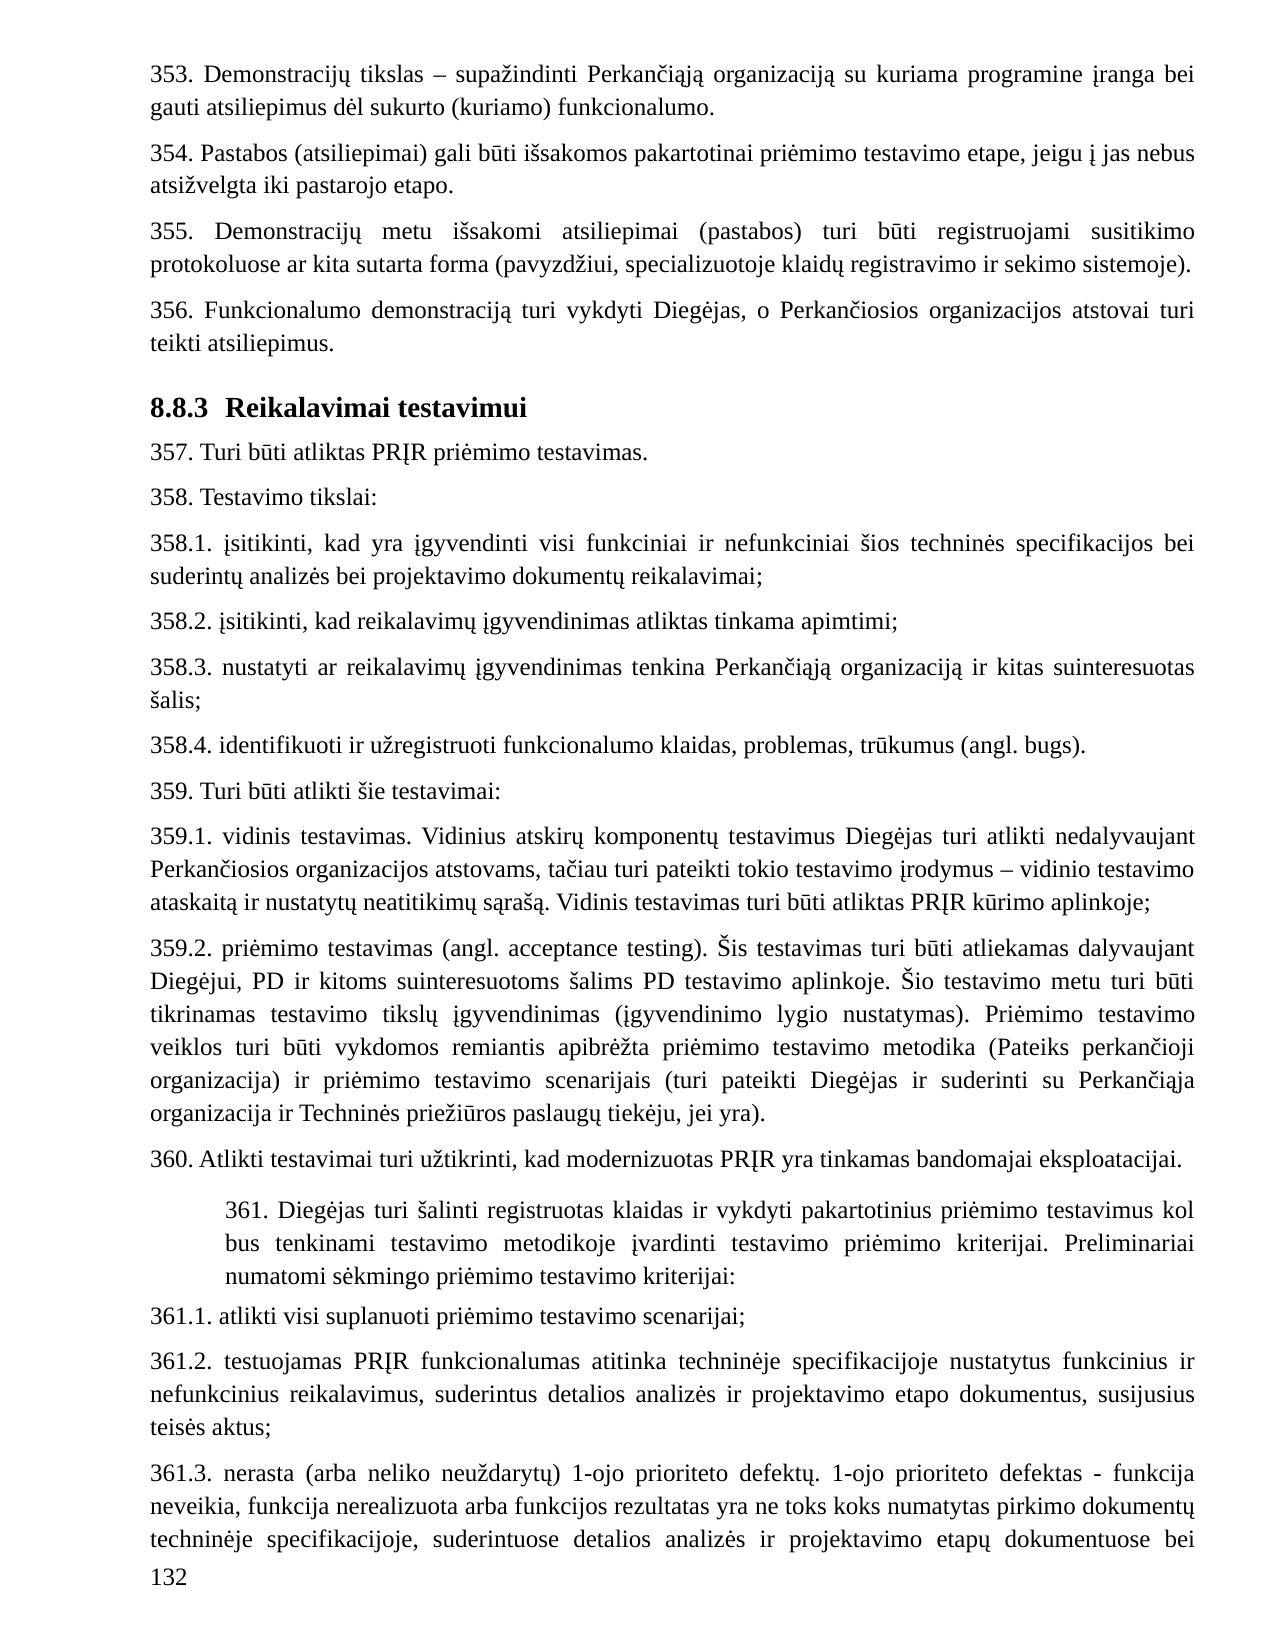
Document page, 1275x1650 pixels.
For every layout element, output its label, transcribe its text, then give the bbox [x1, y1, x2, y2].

text 359. Turi būti atlikti šie testavimai: [150, 776, 1196, 805]
text 359.2. priėmimo testavimas (angl. acceptance testing). Šis testavimas turi būti atliekamas dalyvaujant Diegėjui, PD ir kitoms suinteresuotoms šalims PD testavimo aplinkoje. Šio testavimo metu turi būti tikrinamas testavimo tikslų įgyvendinimas (įgyvendinimo lygio nustatymas). Priėmimo testavimo veiklos turi būti vykdomos remiantis apibrėžta priėmimo testavimo metodika (Pateiks perkančioji organizacija) ir priėmimo testavimo scenarijais (turi pateikti Diegėjas ir suderinti su Perkančiąja organizacija ir Techninės priežiūros paslaugų tiekėju, jei yra). [150, 933, 1196, 1127]
text 359.1. vidinis testavimas. Vidinius atskirų komponentų testavimus Diegėjas turi atlikti nedalyvaujant Perkančiosios organizacijos atstovams, tačiau turi pateikti tokio testavimo įrodymus – vidinio testavimo ataskaitą ir nustatytų neatitikimų sąrašą. Vidinis testavimas turi būti atliktas PRĮR kūrimo aplinkoje; [150, 821, 1196, 916]
text 356. Funkcionalumo demonstraciją turi vykdyti Diegėjas, o Perkančiosios organizacijos atstovai turi teikti atsiliepimus. [150, 295, 1196, 356]
text 355. Demonstracijų metu išsakomi atsiliepimai (pastabos) turi būti registruojami susitikimo protokoluose ar kita sutarta forma (pavyzdžiui, specializuotoje klaidų registravimo ir sekimo sistemoje). [150, 216, 1196, 278]
subtitle Reikalavimai testavimui [150, 390, 1196, 423]
text 361.3. nerasta (arba neliko neuždarytų) 1-ojo prioriteto defektų. 1-ojo prioriteto defektas - funkcija neveikia, funkcija nerealizuota arba funkcijos rezultatas yra ne toks koks numatytas pirkimo dokumentų techninėje specifikacijoje, suderintuose detalios analizės ir projektavimo etapų dokumentuose bei [150, 1458, 1196, 1553]
text 358. Testavimo tikslai: [150, 482, 1196, 511]
text 361.2. testuojamas PRĮR funkcionalumas atitinka techninėje specifikacijoje nustatytus funkcinius ir nefunkcinius reikalavimus, suderintus detalios analizės ir projektavimo etapo dokumentus, susijusius teisės aktus; [150, 1346, 1196, 1441]
text 358.4. identifikuoti ir užregistruoti funkcionalumo klaidas, problemas, trūkumus (angl. bugs). [150, 730, 1196, 759]
text 358.2. įsitikinti, kad reikalavimų įgyvendinimas atliktas tinkama apimtimi; [150, 606, 1196, 635]
text 358.3. nustatyti ar reikalavimų įgyvendinimas tenkina Perkančiąją organizaciją ir kitas suinteresuotas šalis; [150, 652, 1196, 714]
list 361. Diegėjas turi šalinti registruotas klaidas ir vykdyti pakartotinius priėmimo testavimus kol bus tenkinami testavimo metodikoje įvardinti testavimo priėmimo kriterijai. Preliminariai numatomi sėkmingo priėmimo testavimo kriterijai: [225, 1195, 1196, 1290]
text 357. Turi būti atliktas PRĮR priėmimo testavimas. [150, 437, 1196, 466]
text 361.1. atlikti visi suplanuoti priėmimo testavimo scenarijai; [150, 1301, 1196, 1329]
text 353. Demonstracijų tikslas – supažindinti Perkančiąją organizaciją su kuriama programine įranga bei gauti atsiliepimus dėl sukurto (kuriamo) funkcionalumo. [150, 59, 1196, 121]
text 360. Atlikti testavimai turi užtikrinti, kad modernizuotas PRĮR yra tinkamas bandomajai eksploatacijai. [150, 1144, 1196, 1172]
text 358.1. įsitikinti, kad yra įgyvendinti visi funkciniai ir nefunkciniai šios techninės specifikacijos bei suderintų analizės bei projektavimo dokumentų reikalavimai; [150, 528, 1196, 589]
text 354. Pastabos (atsiliepimai) gali būti išsakomos pakartotinai priėmimo testavimo etape, jeigu į jas nebus atsižvelgta iki pastarojo etapo. [150, 138, 1196, 199]
